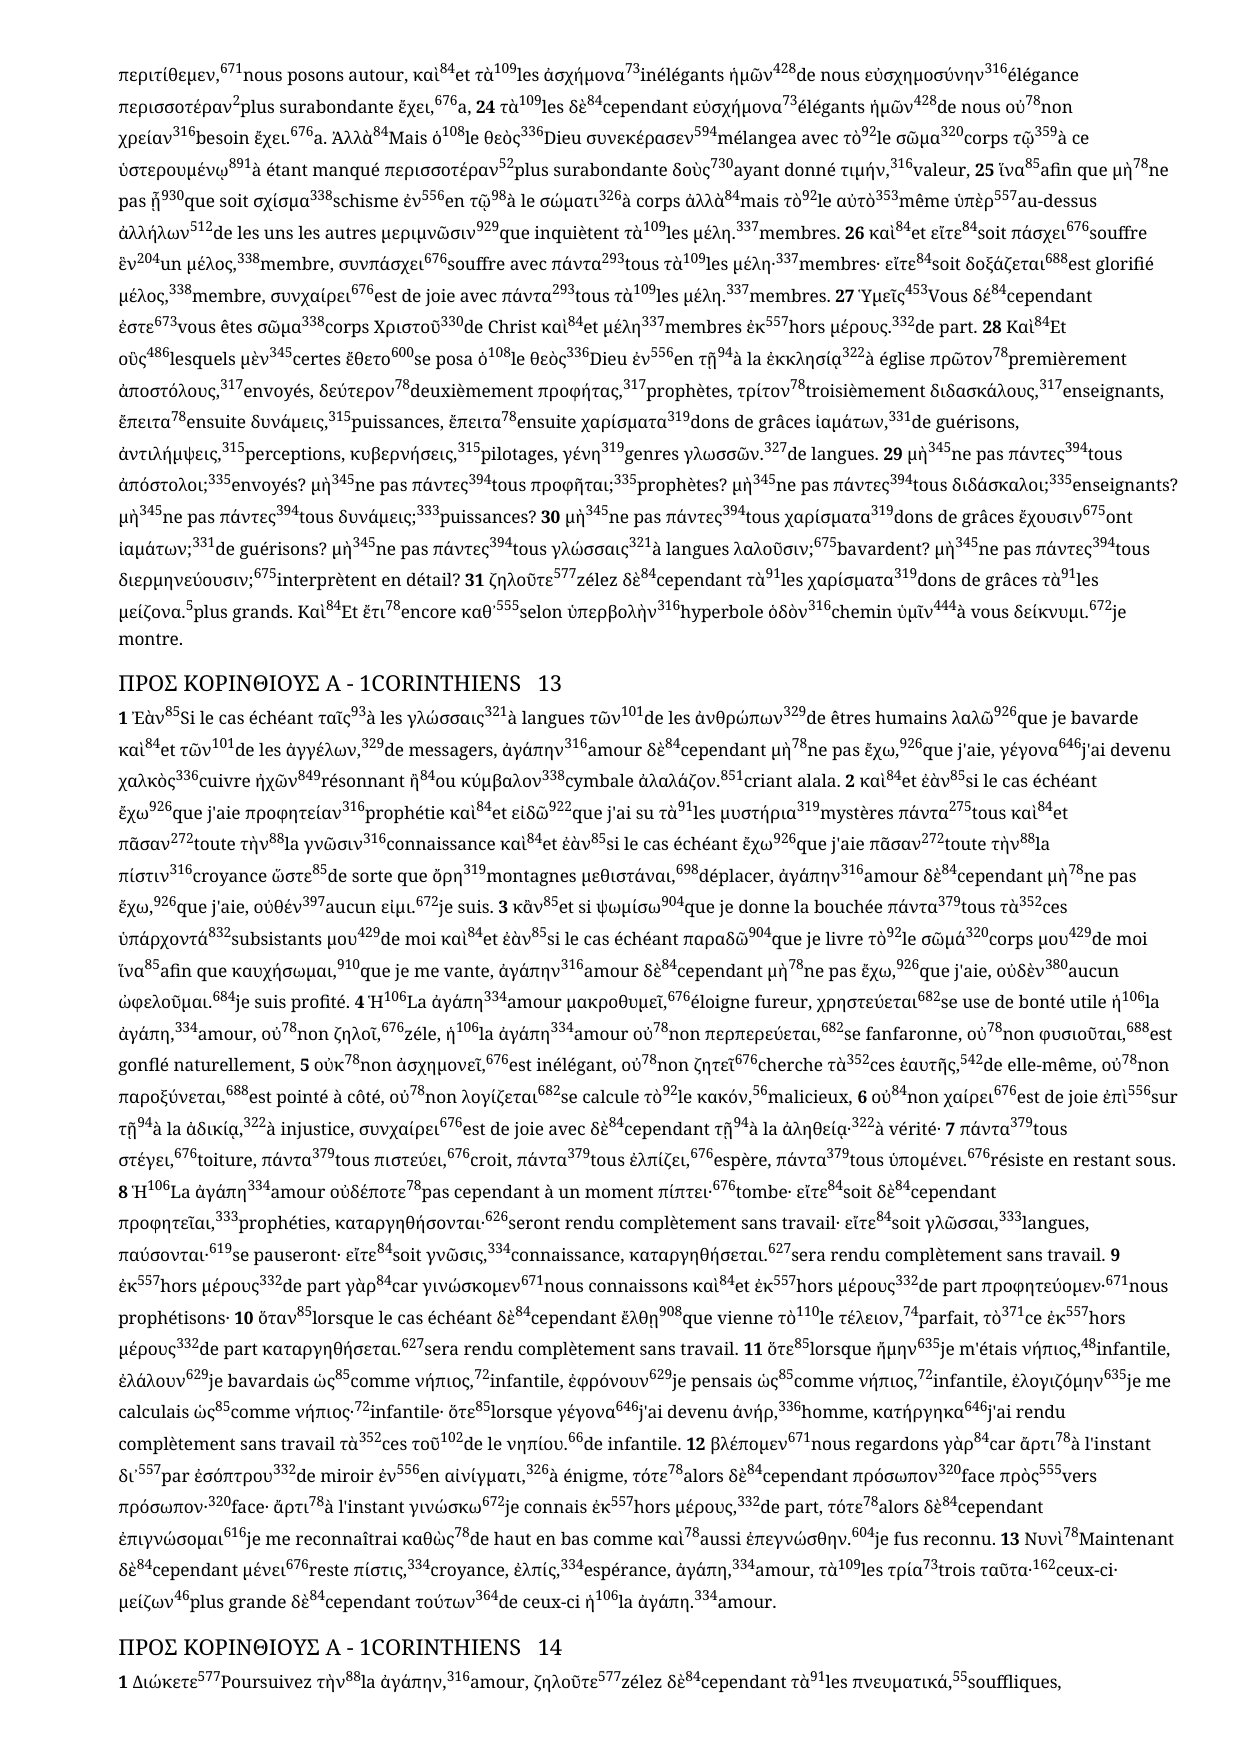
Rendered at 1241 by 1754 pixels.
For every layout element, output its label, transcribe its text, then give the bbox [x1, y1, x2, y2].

text 1 Ἐὰν85Si le cas échéant ταῖς93à les γλώσσαις321à langues τῶν101de les ἀνθρώπων329de êtres humains λαλῶ926que je bavarde καὶ84et τῶν101de les ἀγγέλων,329de messagers, ἀγάπην316amour δὲ84cependant μὴ78ne pas ἔχω,926que j'aie, γέγονα646j'ai devenu χαλκὸς336cuivre ἠχῶν849résonnant ἢ84ou κύμβαλον338cymbale ἀλαλάζον.851criant alala. 2 καὶ84et ἐὰν85si le cas échéant ἔχω926que j'aie προφητείαν316prophétie καὶ84et εἰδῶ922que j'ai su τὰ91les μυστήρια319mystères πάντα275tous καὶ84et πᾶσαν272toute τὴν88la γνῶσιν316connaissance καὶ84et ἐὰν85si le cas échéant ἔχω926que j'aie πᾶσαν272toute τὴν88la πίστιν316croyance ὥστε85de sorte que ὄρη319montagnes μεθιστάναι,698déplacer, ἀγάπην316amour δὲ84cependant μὴ78ne pas ἔχω,926que j'aie, οὐθέν397aucun εἰμι.672je suis. 3 κἂν85et si ψωμίσω904que je donne la bouchée πάντα379tous τὰ352ces ὑπάρχοντά832subsistants μου429de moi καὶ84et ἐὰν85si le cas échéant παραδῶ904que je livre τὸ92le σῶμά320corps μου429de moi ἵνα85afin que καυχήσωμαι,910que je me vante, ἀγάπην316amour δὲ84cependant μὴ78ne pas ἔχω,926que j'aie, οὐδὲν380aucun ὠφελοῦμαι.684je suis profité. 4 Ἡ106La ἀγάπη334amour μακροθυμεῖ,676éloigne fureur, χρηστεύεται682se use de bonté utile ἡ106la ἀγάπη,334amour, οὐ78non ζηλοῖ,676zéle, ἡ106la ἀγάπη334amour οὐ78non περπερεύεται,682se fanfaronne, οὐ78non φυσιοῦται,688est gonflé naturellement, 5 οὐκ78non ἀσχημονεῖ,676est inélégant, οὐ78non ζητεῖ676cherche τὰ352ces ἑαυτῆς,542de elle-même, οὐ78non παροξύνεται,688est pointé à côté, οὐ78non λογίζεται682se calcule τὸ92le κακόν,56malicieux, 6 οὐ84non χαίρει676est de joie ἐπὶ556sur τῇ94à la ἀδικίᾳ,322à injustice, συνχαίρει676est de joie avec δὲ84cependant τῇ94à la ἀληθείᾳ·322à vérité· 7 πάντα379tous στέγει,676toiture, πάντα379tous πιστεύει,676croit, πάντα379tous ἐλπίζει,676espère, πάντα379tous ὑπομένει.676résiste en restant sous. 8 Ἡ106La ἀγάπη334amour οὐδέποτε78pas cependant à un moment πίπτει·676tombe· εἴτε84soit δὲ84cependant προφητεῖαι,333prophéties, καταργηθήσονται·626seront rendu complètement sans travail· εἴτε84soit γλῶσσαι,333langues, παύσονται·619se pauseront· εἴτε84soit γνῶσις,334connaissance, καταργηθήσεται.627sera rendu complètement sans travail. 9 ἐκ557hors μέρους332de part γὰρ84car γινώσκομεν671nous connaissons καὶ84et ἐκ557hors μέρους332de part προφητεύομεν·671nous prophétisons· 10 ὅταν85lorsque le cas échéant δὲ84cependant ἔλθῃ908que vienne τὸ110le τέλειον,74parfait, τὸ371ce ἐκ557hors μέρους332de part καταργηθήσεται.627sera rendu complètement sans travail. 11 ὅτε85lorsque ἤμην635je m'étais νήπιος,48infantile, ἐλάλουν629je bavardais ὡς85comme νήπιος,72infantile, ἐφρόνουν629je pensais ὡς85comme νήπιος,72infantile, ἐλογιζόμην635je me calculais ὡς85comme νήπιος·72infantile· ὅτε85lorsque γέγονα646j'ai devenu ἀνήρ,336homme, κατήργηκα646j'ai rendu complètement sans travail τὰ352ces τοῦ102de le νηπίου.66de infantile. 12 βλέπομεν671nous regardons γὰρ84car ἄρτι78à l'instant δι᾽557par ἐσόπτρου332de miroir ἐν556en αἰνίγματι,326à énigme, τότε78alors δὲ84cependant πρόσωπον320face πρὸς555vers πρόσωπον·320face· ἄρτι78à l'instant γινώσκω672je connais ἐκ557hors μέρους,332de part, τότε78alors δὲ84cependant ἐπιγνώσομαι616je me reconnaîtrai καθὼς78de haut en bas comme καὶ78aussi ἐπεγνώσθην.604je fus reconnu. 13 Νυνὶ78Maintenant δὲ84cependant μένει676reste πίστις,334croyance, ἐλπίς,334espérance, ἀγάπη,334amour, τὰ109les τρία73trois ταῦτα·162ceux-ci· μείζων46plus grande δὲ84cependant τούτων364de ceux-ci ἡ106la ἀγάπη.334amour. [118, 702, 1181, 1613]
text ΠΡΟΣ ΚΟΡΙΝΘΙΟΥΣ Α - 1CORINTHIENS 13 [118, 668, 1181, 698]
text ΠΡΟΣ ΚΟΡΙΝΘΙΟΥΣ Α - 1CORINTHIENS 14 [118, 1632, 1181, 1662]
text 1 Περὶ557Autour δὲ84cependant τῶν103de les πνευματικῶν,67de souffliques, ἀδελφοί,341frères, οὐ78non θέλω672je veux ὑμᾶς441vous ἀγνοεῖν.698méconnaître. 2 Οἴδατε647Vous avez su ὅτι85en ce que ὅτε85lorsque ἔθνη337ethnies ἦτε630vous étiez πρὸς555vers τὰ91les εἴδωλα319idoles τὰ91les ἄφωνα5sans sons de voix ὡς85comme ἂν345le cas échéant ἤγεσθε642vous étiez conduit ἀπαγόμενοι.899étants conduits au loin. 3 διὸ84c'est pourquoi γνωρίζω672je fais connaître ὑμῖν444à vous ὅτι85en ce que οὐδεὶς395aucun ἐν556en πνεύματι326à souffle θεοῦ330de Dieu λαλῶν849bavardant λέγει·676dit· Ἀνάθεμα338Anathème Ἰησοῦς,336Iésous, καὶ84et οὐδεὶς395aucun δύναται682se peut εἰπεῖν·689dire· Κύριος336Maître Ἰησοῦς,336Iésous, εἰ558si μὴ78ne pas ἐν556en πνεύματι326à souffle ἁγίῳ.13à saint. 4 Διαιρέσεις333Répartitions δὲ84cependant χαρισμάτων331de dons de grâces εἰσίν,675sont, τὸ110le δὲ84cependant αὐτὸ163même πνεῦμα·338souffle· 5 καὶ84et διαιρέσεις333répartitions διακονιῶν327de services εἰσιν,675sont, καὶ84et ὁ108le αὐτὸς161même κύριος·336Maître· 6 καὶ84et διαιρέσεις333répartitions ἐνεργημάτων331de actes d'énergies εἰσίν,675sont, καὶ84et ὁ108le αὐτὸς161même θεὸς336Dieu ὁ369celui ἐνεργῶν849énergisant τὰ352ces πάντα275tous ἐν556en πᾶσιν.382à tous. 7 ἑκάστῳ383à chacun δὲ84cependant δίδοται688est donné ἡ106la φανέρωσις334visibilité τοῦ104de le πνεύματος332de souffle πρὸς555vers τὸ353ce συμφέρον.833étant opportun. 8 ᾧ383à lequel μὲν84certes γὰρ84car διὰ557par τοῦ104de le πνεύματος332de souffle δίδοται688est donné λόγος336discours σοφίας,328de sagesse, ἄλλῳ383à autre δὲ84cependant λόγος336discours γνώσεως328de connaissance κατὰ555selon τὸ92le αὐτὸ145même πνεῦμα,320souffle, 9 ἑτέρῳ383à autre-différent πίστις334croyance ἐν556en τῷ98à le αὐτῷ151à même πνεύματι,326à souffle, ἄλλῳ383à autre δὲ84cependant χαρίσματα337dons de grâces ἰαμάτων331de guérisons ἐν556en τῷ98à le ἑνὶ192à un πνεύματι,326à souffle, 10 ἄλλῳ383à autre δὲ84cependant ἐνεργήματα337actes d'énergies δυνάμεων,327de puissances, ἄλλῳ383à autre προφητεία,334prophétie, ἄλλῳ383à autre διακρίσεις333jugements au travers πνευμάτων,331de souffles, ἑτέρῳ383à autre-différent γένη337genres γλωσσῶν,327de langues, ἄλλῳ383à autre δὲ84cependant ἑρμηνία334interprétation γλωσσῶν·327de langues· 11 πάντα275tous δὲ84cependant ταῦτα352ceux-ci ἐνεργεῖ676énergise τὸ110le ἓν74un καὶ84et τὸ110le αὐτὸ163même πνεῦμα338souffle διαιροῦν851répartissant ἰδίᾳ124à en propre ἑκάστῳ383à chacun καθὼς78de haut en bas comme βούλεται.682se a dessein. 12 Καθάπερ78Tout comme γὰρ84car τὸ110le σῶμα338corps ἕν50un ἐστιν676est καὶ84et μέλη319membres πολλὰ275nombreux ἔχει,676a, πάντα293tous δὲ84cependant τὰ109les μέλη337membres τοῦ104de le σώματος332de corps πολλὰ396nombreux ὄντα850étants ἕν74un ἐστιν676est σῶμα,338corps, οὕτως78ainsi καὶ78aussi ὁ108le Χριστός·336Christ· 13 καὶ78aussi γὰρ84car ἐν556en ἑνὶ192à un πνεύματι326à souffle ἡμεῖς435nous πάντες394tous εἰς555envers ἓν186un σῶμα320corps ἐβαπτίσθημεν,603nous fûmes baptisé, εἴτε84soit Ἰουδαῖοι71Ioudaiens εἴτε84soit Ἕλληνες335Hellèns εἴτε84soit δοῦλοι335mâles esclaves εἴτε84soit ἐλεύθεροι,71libres, καὶ84et πάντες394tous ἓν186un πνεῦμα320souffle ἐποτίσθημεν.603nous fûmes donné à boire. 14 Καὶ78Aussi γὰρ84car τὸ110le σῶμα338corps οὐκ78non ἔστιν676est ἓν204un μέλος338membre ἀλλὰ84mais πολλά.396nombreux. 15 ἐὰν85si le cas échéant εἴπῃ908que dise ὁ108le πούς·336pied· ὅτι85en ce que οὐκ78non εἰμὶ672je suis χείρ,334main, οὐκ78non εἰμὶ672je suis ἐκ557hors τοῦ104de le σώματος,332de corps, οὐ78non παρὰ555à côté τοῦτο353celui-ci οὐκ78non ἔστιν676est ἐκ557hors τοῦ104de le σώματος;332de corps? 16 καὶ84et ἐὰν85si le cas échéant εἴπῃ908que dise τὸ110le οὖς·338oreille· ὅτι85en ce que οὐκ78non εἰμὶ672je suis ὀφθαλμός,336oeil, οὐκ78non εἰμὶ672je suis ἐκ557hors τοῦ104de le σώματος,332de corps, οὐ78non παρὰ555à côté τοῦτο353celui-ci οὐκ78non ἔστιν676est ἐκ557hors τοῦ104de le σώματος;332de corps? 17 εἰ85si ὅλον294tout entier τὸ110le σῶμα338corps ὀφθαλμός,336oeil, ποῦ78où? ἡ106la ἀκοή;334ouïe? εἰ85si ὅλον397tout entier ἀκοή,334ouïe, ποῦ78où? ἡ106la ὄσφρησις;334odorat? 18 νυνὶ78maintenant δὲ84cependant ὁ108le θεὸς336Dieu ἔθετο600se posa τὰ91les μέλη,319membres, ἓν56un ἕκαστον276chacun αὐτῶν472de eux ἐν556en τῷ98à le σώματι326à corps καθὼς78de haut en bas comme ἠθέλησεν.594voulut. 19 εἰ85si δὲ84cependant ἦν633était τὰ370ces πάντα293tous ἓν204un μέλος,338membre, ποῦ78où? τὸ110le σῶμα;338corps? 20 νῦν78maintenant δὲ84cependant πολλὰ396nombreux μὲν84certes μέλη,337membres, ἓν204un δὲ84cependant σῶμα.338corps. 21 οὐ78non δύναται682se peut δὲ84cependant ὁ108le ὀφθαλμὸς336oeil εἰπεῖν689dire τῇ94à la χειρί·322à main· χρείαν316besoin σου448de toi οὐκ78non ἔχω,672j'ai, ἢ84ou πάλιν78de nouveau ἡ106la κεφαλὴ334tête τοῖς95à les ποσίν·323à pieds· χρείαν316besoin ὑμῶν447de vous οὐκ78non ἔχω·672j'ai· 22 ἀλλὰ84mais πολλῷ385à nombreux μᾶλλον78davantage τὰ109les δοκοῦντα850estimants μέλη337membres τοῦ104de le σώματος332de corps ἀσθενέστερα49plus faibles ὑπάρχειν698subsister ἀναγκαῖά49nécessaires ἐστιν,676est, 23 καὶ84et ἃ488lesquels δοκοῦμεν671nous estimons ἀτιμότερα55plus déshonorables εἶναι698être τοῦ104de le σώματος332de corps τούτοις358à ceux-ci τιμὴν316valeur περισσοτέραν2plus surabondante περιτίθεμεν,671nous posons autour, καὶ84et τὰ109les ἀσχήμονα73inélégants ἡμῶν428de nous εὐσχημοσύνην316élégance περισσοτέραν2plus surabondante ἔχει,676a, 24 τὰ109les δὲ84cependant εὐσχήμονα73élégants ἡμῶν428de nous οὐ78non χρείαν316besoin ἔχει.676a. Ἀλλὰ84Mais ὁ108le θεὸς336Dieu συνεκέρασεν594mélangea avec τὸ92le σῶμα320corps τῷ359à ce ὑστερουμένῳ891à étant manqué περισσοτέραν52plus surabondante δοὺς730ayant donné τιμήν,316valeur, 25 ἵνα85afin que μὴ78ne pas ᾖ930que soit σχίσμα338schisme ἐν556en τῷ98à le σώματι326à corps ἀλλὰ84mais τὸ92le αὐτὸ353même ὑπὲρ557au-dessus ἀλλήλων512de les uns les autres μεριμνῶσιν929que inquiètent τὰ109les μέλη.337membres. 26 καὶ84et εἴτε84soit πάσχει676souffre ἓν204un μέλος,338membre, συνπάσχει676souffre avec πάντα293tous τὰ109les μέλη·337membres· εἴτε84soit δοξάζεται688est glorifié μέλος,338membre, συνχαίρει676est de joie avec πάντα293tous τὰ109les μέλη.337membres. 27 Ὑμεῖς453Vous δέ84cependant ἐστε673vous êtes σῶμα338corps Χριστοῦ330de Christ καὶ84et μέλη337membres ἐκ557hors μέρους.332de part. 28 Καὶ84Et οὓς486lesquels μὲν345certes ἔθετο600se posa ὁ108le θεὸς336Dieu ἐν556en τῇ94à la ἐκκλησίᾳ322à église πρῶτον78premièrement ἀποστόλους,317envoyés, δεύτερον78deuxièmement προφήτας,317prophètes, τρίτον78troisièmement διδασκάλους,317enseignants, ἔπειτα78ensuite δυνάμεις,315puissances, ἔπειτα78ensuite χαρίσματα319dons de grâces ἰαμάτων,331de guérisons, ἀντιλήμψεις,315perceptions, κυβερνήσεις,315pilotages, γένη319genres γλωσσῶν.327de langues. 29 μὴ345ne pas πάντες394tous ἀπόστολοι;335envoyés? μὴ345ne pas πάντες394tous προφῆται;335prophètes? μὴ345ne pas πάντες394tous διδάσκαλοι;335enseignants? μὴ345ne pas πάντες394tous δυνάμεις;333puissances? 30 μὴ345ne pas πάντες394tous χαρίσματα319dons de grâces ἔχουσιν675ont ἰαμάτων;331de guérisons? μὴ345ne pas πάντες394tous γλώσσαις321à langues λαλοῦσιν;675bavardent? μὴ345ne pas πάντες394tous διερμηνεύουσιν;675interprètent en détail? 31 ζηλοῦτε577zélez δὲ84cependant τὰ91les χαρίσματα319dons de grâces τὰ91les μείζονα.5plus grands. Καὶ84Et ἔτι78encore καθ᾽555selon ὑπερβολὴν316hyperbole ὁδὸν316chemin ὑμῖν444à vous δείκνυμι.672je montre. [118, 59, 1181, 650]
